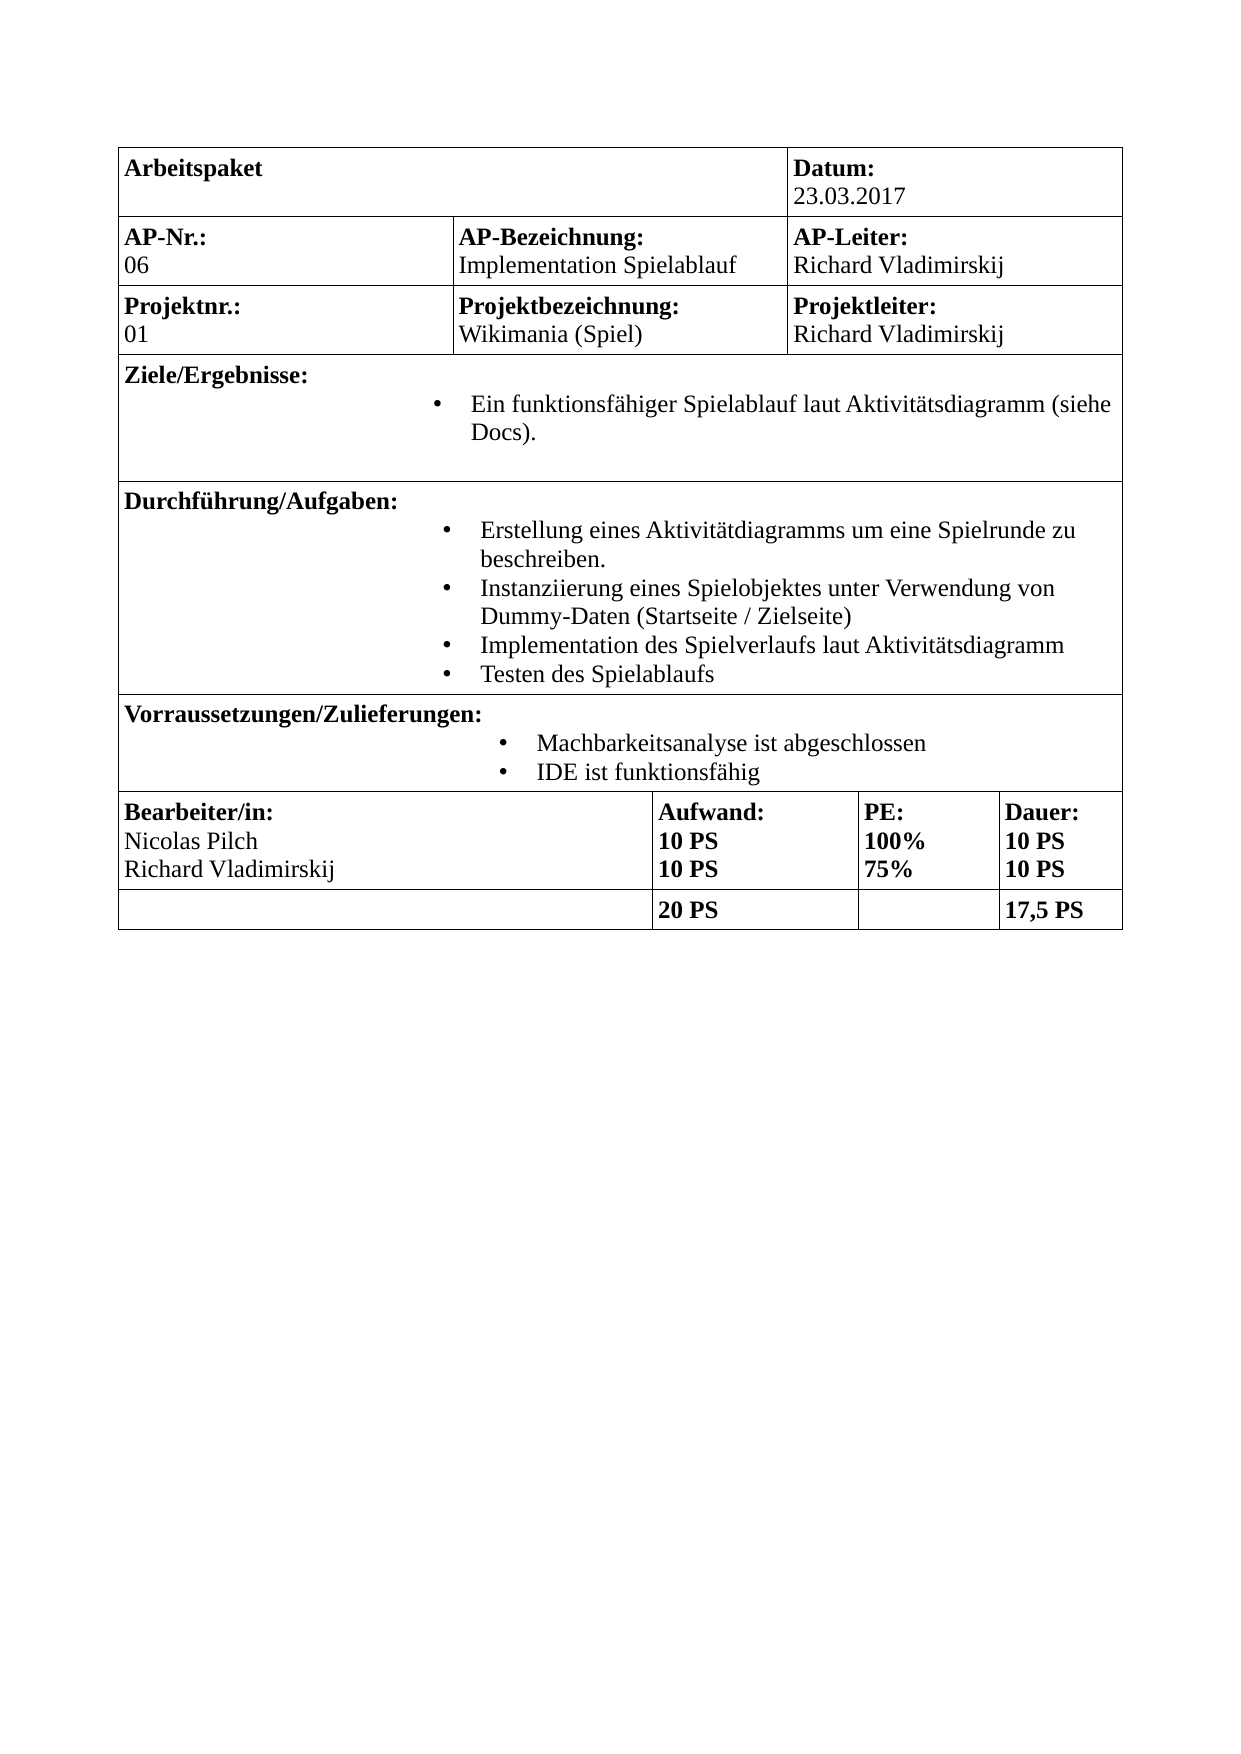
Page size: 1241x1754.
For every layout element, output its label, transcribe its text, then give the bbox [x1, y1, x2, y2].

table_header Datum: 23.03.2017 [788, 148, 1122, 216]
table_cell [119, 890, 652, 929]
table_cell AP-Leiter: Richard Vladimirskij [788, 217, 1122, 285]
table_header Arbeitspaket [119, 148, 787, 216]
table_cell Projektbezeichnung: Wikimania (Spiel) [454, 286, 787, 354]
table_cell Aufwand: 10 PS 10 PS [653, 792, 858, 889]
table_cell AP-Nr.: 06 [119, 217, 453, 285]
table_cell AP-Bezeichnung: Implementation Spielablauf [454, 217, 787, 285]
table_cell Projektleiter: Richard Vladimirskij [788, 286, 1122, 354]
table_cell Durchführung/Aufgaben: Erstellung eines Aktivitätdiagramms um eine Spielrunde zu beschreiben. Instanziierung eines Spielobjektes unter Verwendung von Dummy-Daten (Startseite / Zielseite) Implementation des Spielverlaufs laut Aktivitätsdiagramm Testen des Spielablaufs [119, 482, 1122, 693]
table_cell Vorraussetzungen/Zulieferungen: Machbarkeitsanalyse ist abgeschlossen IDE ist funktionsfähig [119, 695, 1122, 791]
table_cell PE: 100% 75% [859, 792, 999, 889]
table_cell Projektnr.: 01 [119, 286, 453, 354]
table_cell Dauer: 10 PS 10 PS [1000, 792, 1122, 889]
table_cell [859, 890, 999, 929]
table_cell Bearbeiter/in: Nicolas Pilch Richard Vladimirskij [119, 792, 652, 889]
table_cell 20 PS [653, 890, 858, 929]
table_cell Ziele/Ergebnisse: Ein funktionsfähiger Spielablauf laut Aktivitätsdiagramm (siehe Docs). [119, 355, 1122, 481]
table_cell 17,5 PS [1000, 890, 1122, 929]
